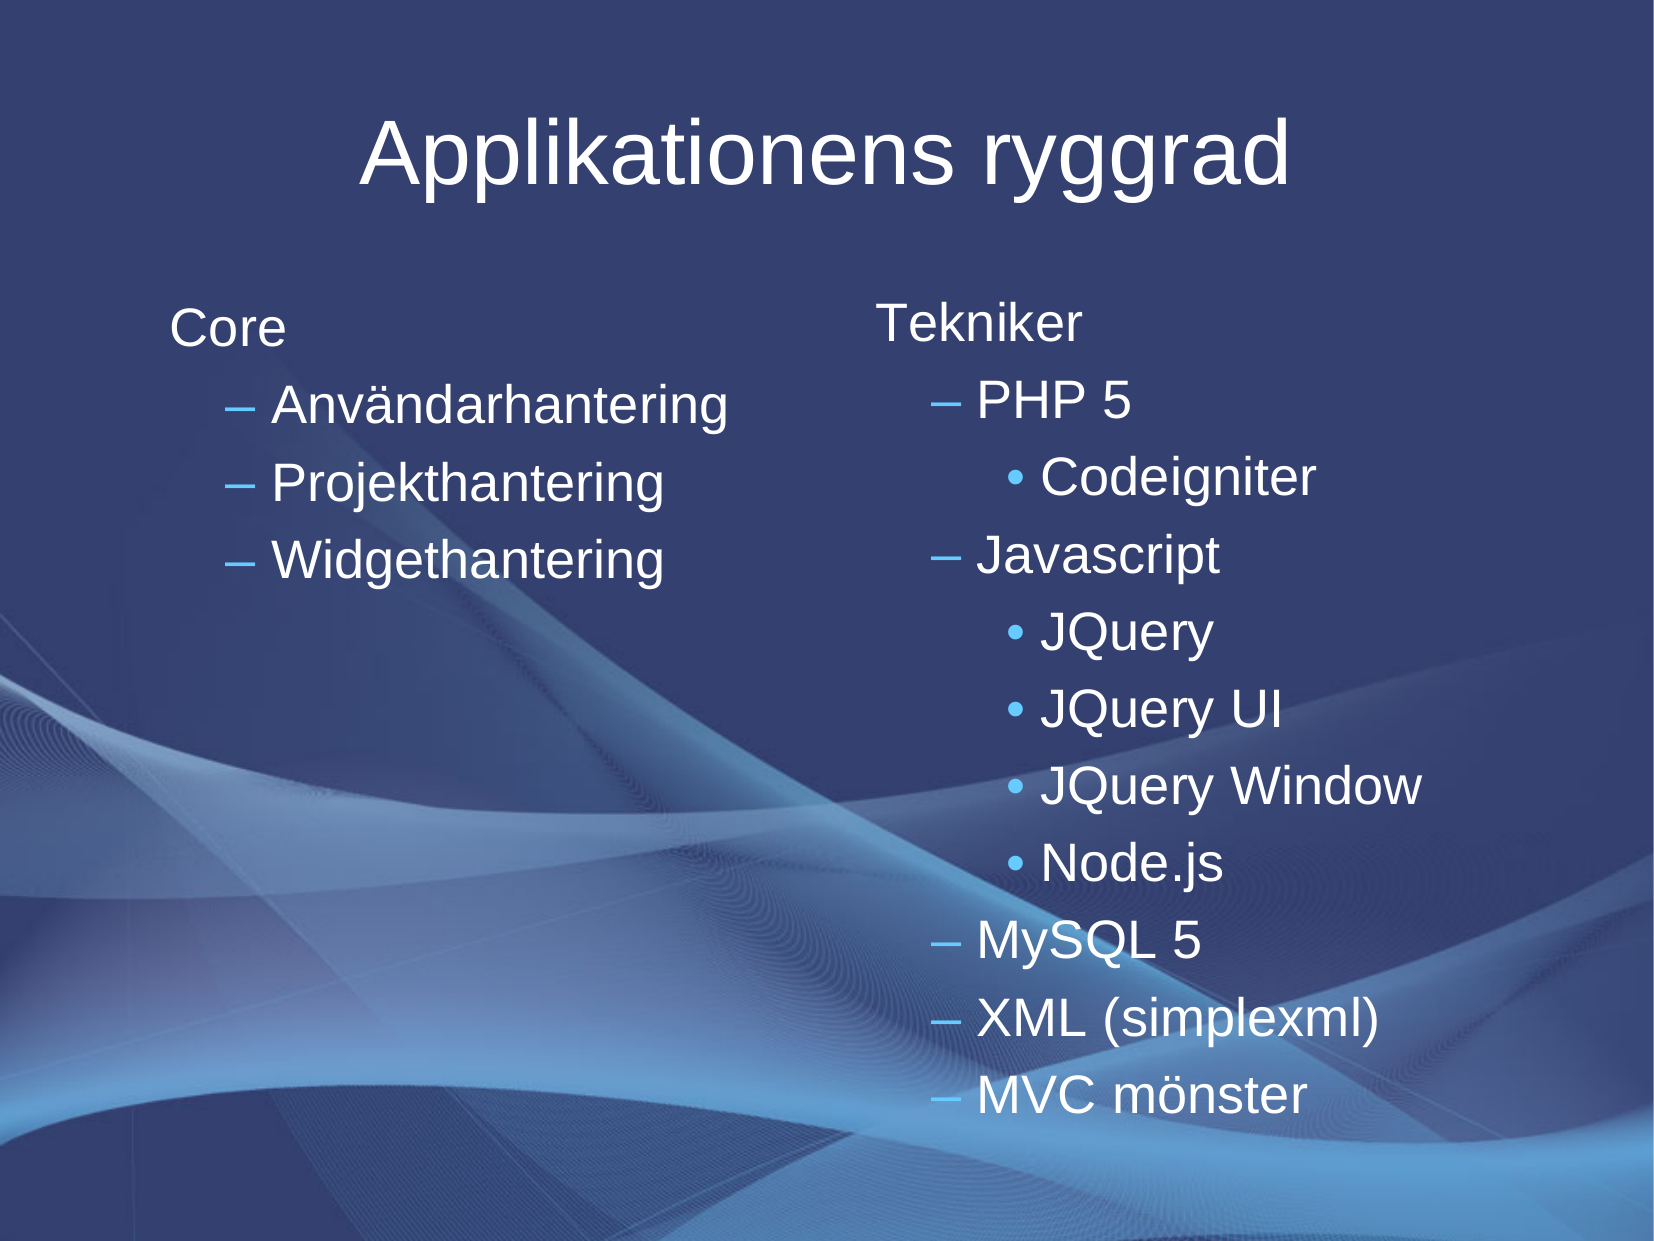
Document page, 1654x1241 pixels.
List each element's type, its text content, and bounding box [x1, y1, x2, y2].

title Applikationens ryggrad [82, 49, 1571, 257]
picture [0, 0, 1654, 1241]
text_box Tekniker PHP 5 Codeigniter Javascript JQuery JQuery UI JQuery Window Node.js MySQL 5 XML (simplexml) MVC mönster [856, 292, 1506, 1125]
text_box Core Användarhantering Projekthantering Widgethantering [150, 296, 801, 591]
